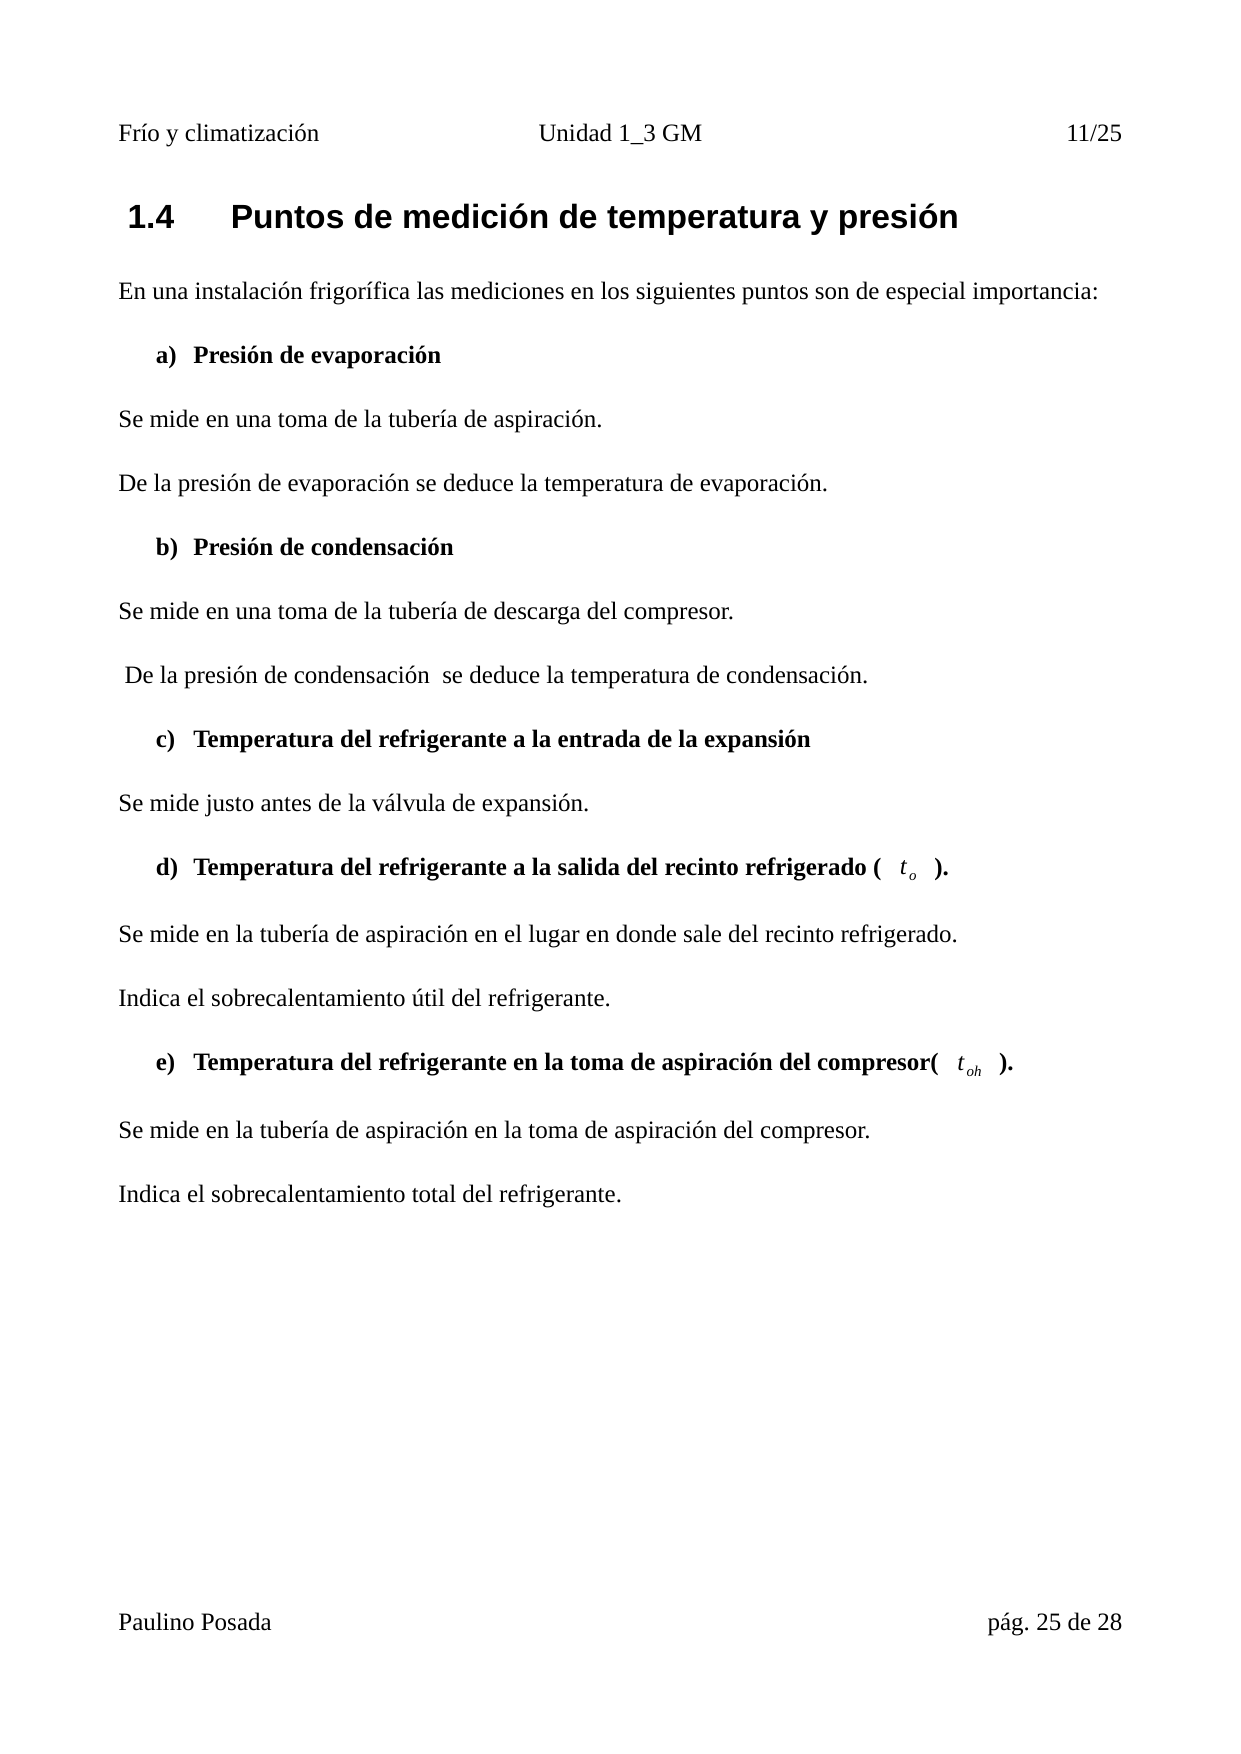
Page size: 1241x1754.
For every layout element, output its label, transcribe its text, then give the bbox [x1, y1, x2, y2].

text Se mide en una toma de la tubería de descarga del compresor. [118, 596, 1122, 624]
text Se mide en la tubería de aspiración en la toma de aspiración del compresor. [118, 1115, 1122, 1143]
text Indica el sobrecalentamiento total del refrigerante. [118, 1179, 1122, 1207]
subtitle Puntos de medición de temperatura y presión [118, 197, 1122, 236]
text De la presión de condensación se deduce la temperatura de condensación. [118, 660, 1122, 688]
list Temperatura del refrigerante en la toma de aspiración del compresor(). [156, 1047, 1122, 1079]
list Temperatura del refrigerante a la salida del recinto refrigerado (). [156, 852, 1122, 884]
text Se mide en una toma de la tubería de aspiración. [118, 404, 1122, 433]
list Temperatura del refrigerante a la entrada de la expansión [156, 724, 1122, 752]
list Se mide en la tubería de aspiración en el lugar en donde sale del recinto refrigerado. [118, 919, 1122, 948]
text De la presión de evaporación se deduce la temperatura de evaporación. [118, 468, 1122, 497]
text Se mide justo antes de la válvula de expansión. [118, 788, 1122, 816]
list Presión de condensación [156, 532, 1122, 561]
list Presión de evaporación [156, 340, 1122, 369]
list Indica el sobrecalentamiento útil del refrigerante. [118, 983, 1122, 1012]
text En una instalación frigorífica las mediciones en los siguientes puntos son de especial importancia: [118, 276, 1122, 305]
